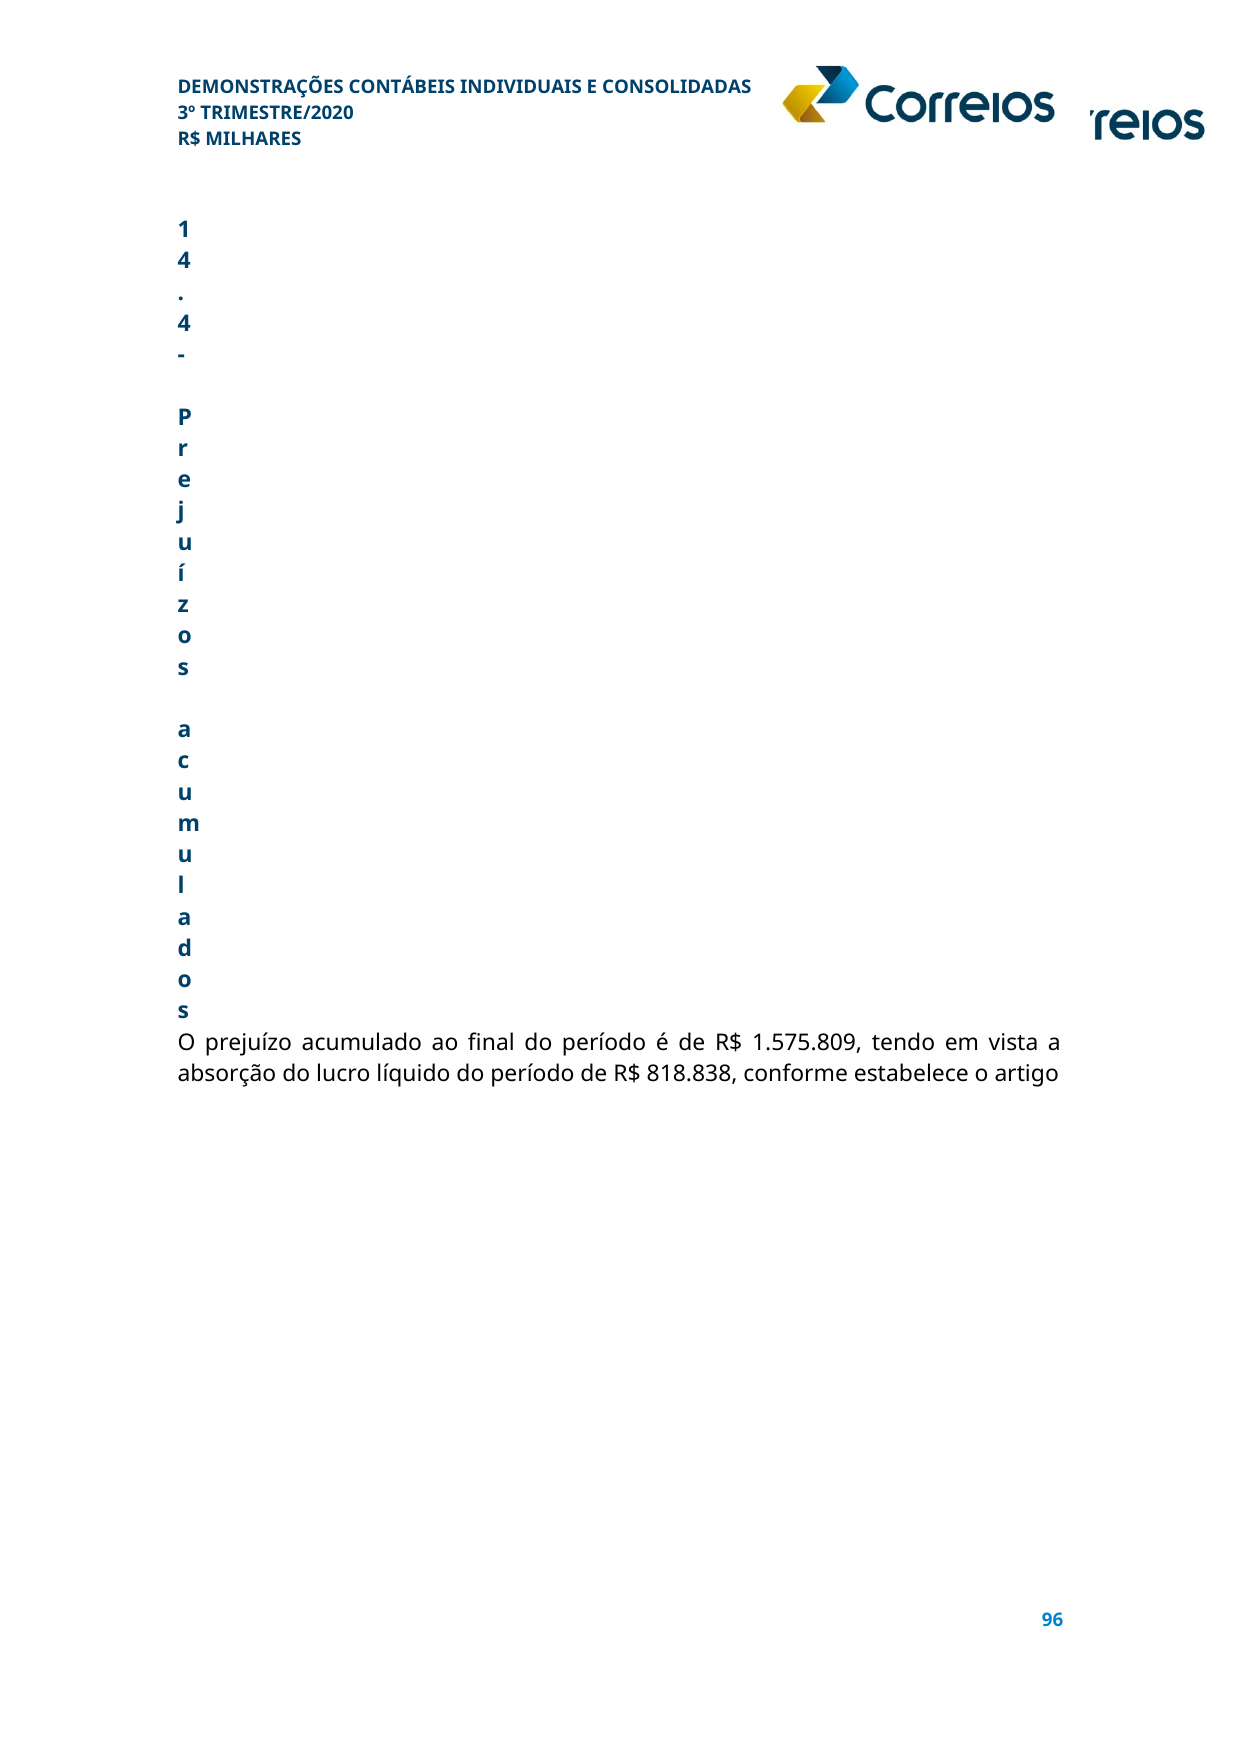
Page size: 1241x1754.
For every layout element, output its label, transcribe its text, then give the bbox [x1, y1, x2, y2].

text O prejuízo acumulado ao final do período é de R$ 1.575.809, tendo em vista a absorção do lucro líquido do período de R$ 818.838, conforme estabelece o artigo [177, 213, 1063, 1088]
